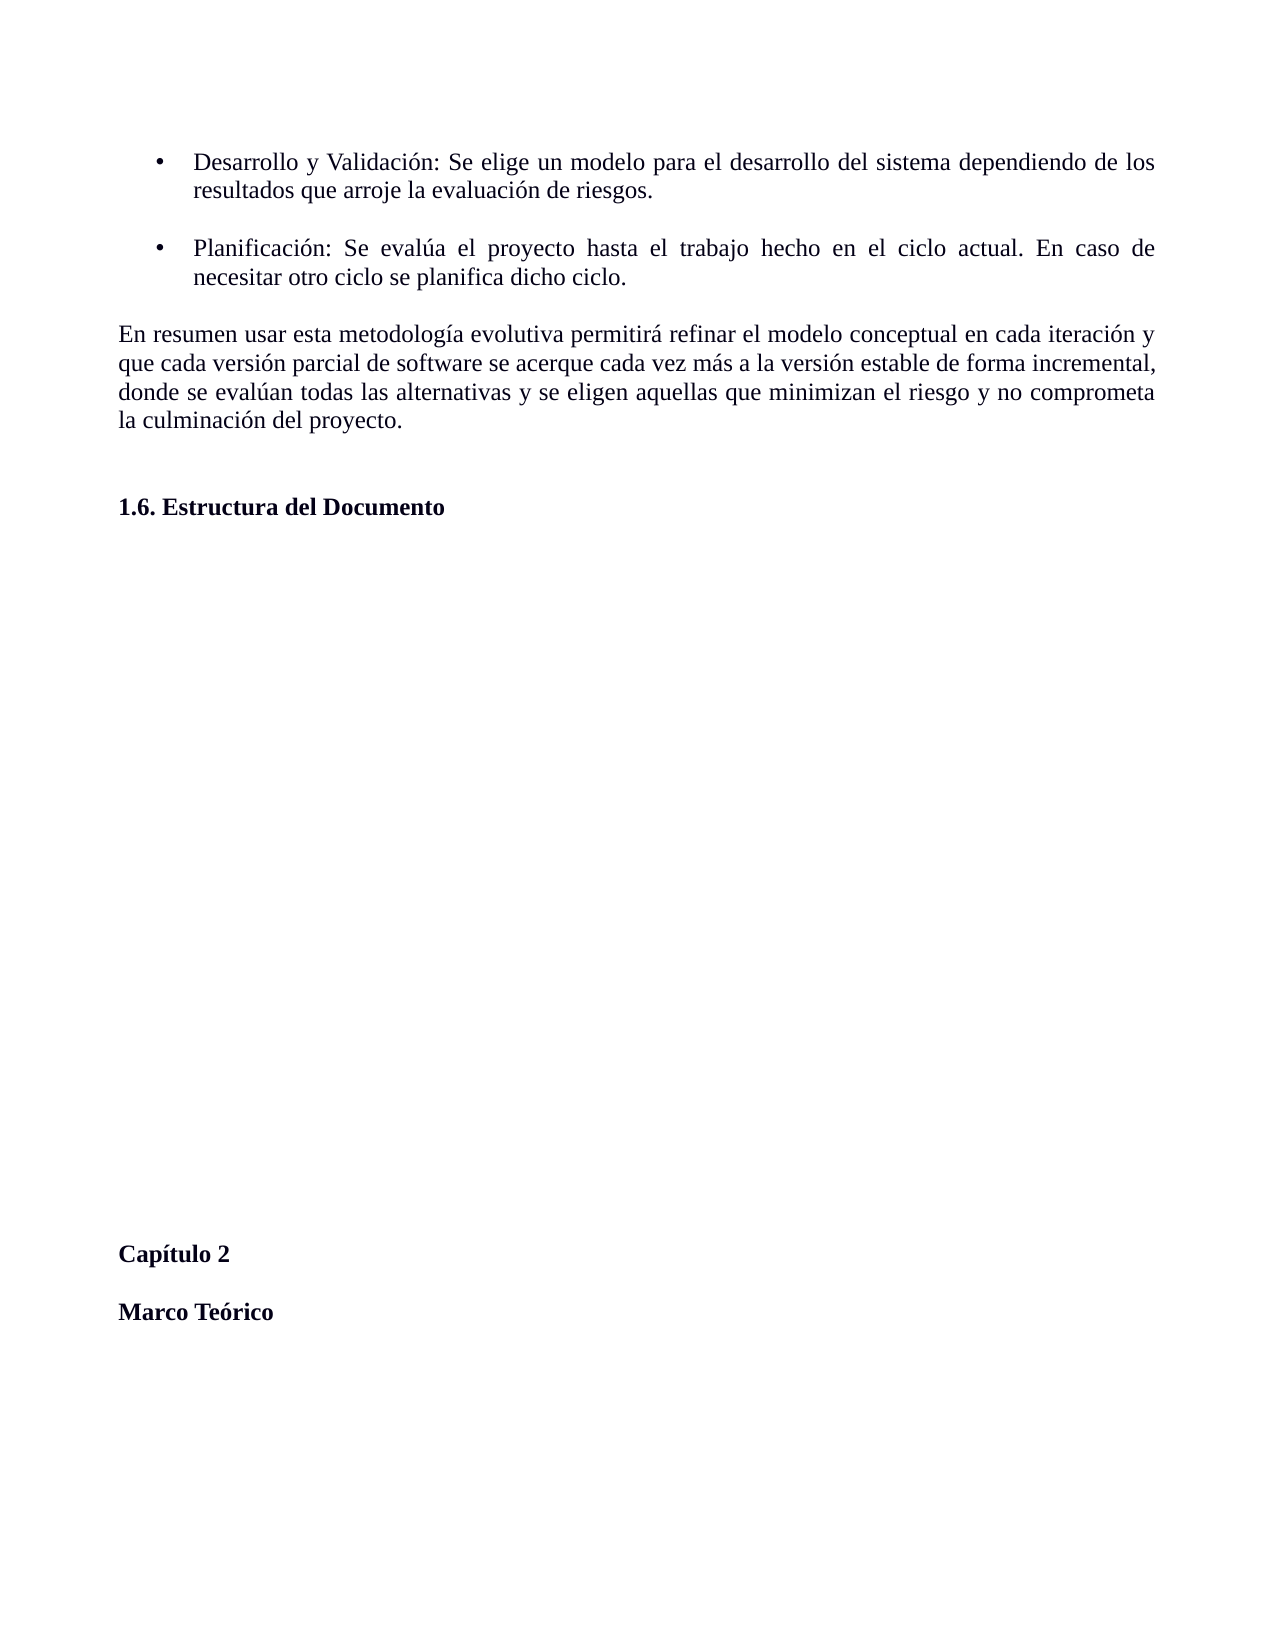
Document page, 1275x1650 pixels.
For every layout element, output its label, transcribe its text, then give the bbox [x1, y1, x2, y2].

text En resumen usar esta metodología evolutiva permitirá refinar el modelo conceptual en cada iteración y que cada versión parcial de software se acerque cada vez más a la versión estable de forma incremental, donde se evalúan todas las alternativas y se eligen aquellas que minimizan el riesgo y no comprometa la culminación del proyecto. [118, 319, 1157, 434]
list Desarrollo y Validación: Se elige un modelo para el desarrollo del sistema dependiendo de los resultados que arroje la evaluación de riesgos. [156, 147, 1157, 204]
list Planificación: Se evalúa el proyecto hasta el trabajo hecho en el ciclo actual. En caso de necesitar otro ciclo se planifica dicho ciclo. [156, 233, 1157, 291]
text Marco Teórico [118, 1297, 1157, 1326]
text 1.6. Estructura del Documento [118, 492, 1157, 521]
text Capítulo 2 [118, 1239, 1157, 1268]
